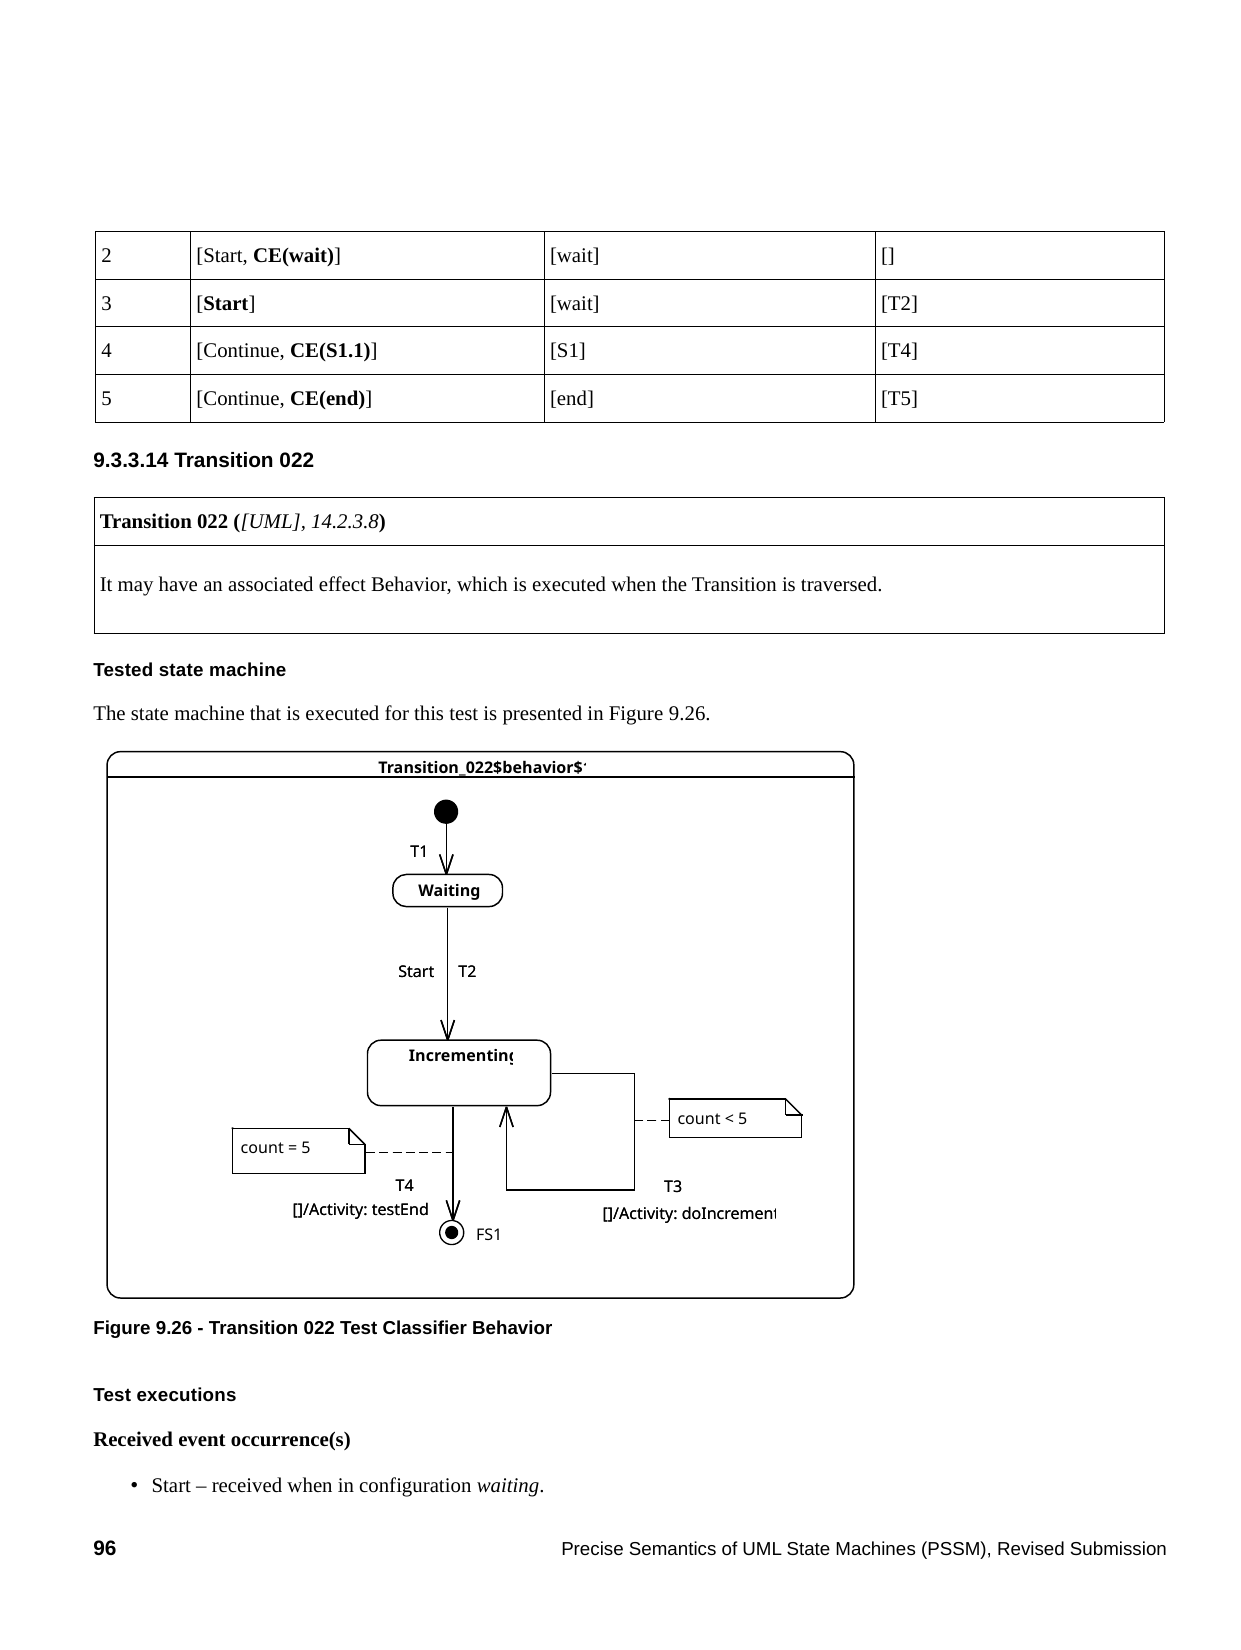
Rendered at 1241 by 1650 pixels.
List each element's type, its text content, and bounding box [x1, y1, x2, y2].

table_cell 3 [96, 280, 190, 326]
table_cell [wait] [545, 280, 875, 326]
table_cell It may have an associated effect Behavior, which is executed when the Transition is traversed. [95, 546, 1164, 633]
table_cell [T5] [876, 375, 1164, 422]
subtitle Test executions [93, 1384, 1164, 1406]
table_cell [T4] [876, 327, 1164, 374]
table_header Transition 022 ([UML], 14.2.3.8) [95, 498, 1164, 545]
text Received event occurrence(s) [93, 1427, 1164, 1451]
table_cell [Continue, CE(end)] [191, 375, 544, 422]
table_cell 4 [96, 327, 190, 374]
text The state machine that is executed for this test is presented in Figure 9.26. [93, 701, 1164, 1359]
text Figure 9.26 - Transition 022 Test Classifier Behavior [93, 738, 869, 1338]
table_cell [] [876, 232, 1164, 279]
table_cell [wait] [545, 232, 875, 279]
table_cell [Start, CE(wait)] [191, 232, 544, 279]
table_cell [Continue, CE(S1.1)] [191, 327, 544, 374]
table_cell [T2] [876, 280, 1164, 326]
list Start – received when in configuration waiting. [131, 1472, 1164, 1497]
table_cell [end] [545, 375, 875, 422]
table_cell [S1] [545, 327, 875, 374]
table_cell [Start] [191, 280, 544, 326]
subtitle Transition 022 [93, 447, 1164, 472]
subtitle Tested state machine [93, 658, 1164, 680]
table_cell 2 [96, 232, 190, 279]
table_cell 5 [96, 375, 190, 422]
